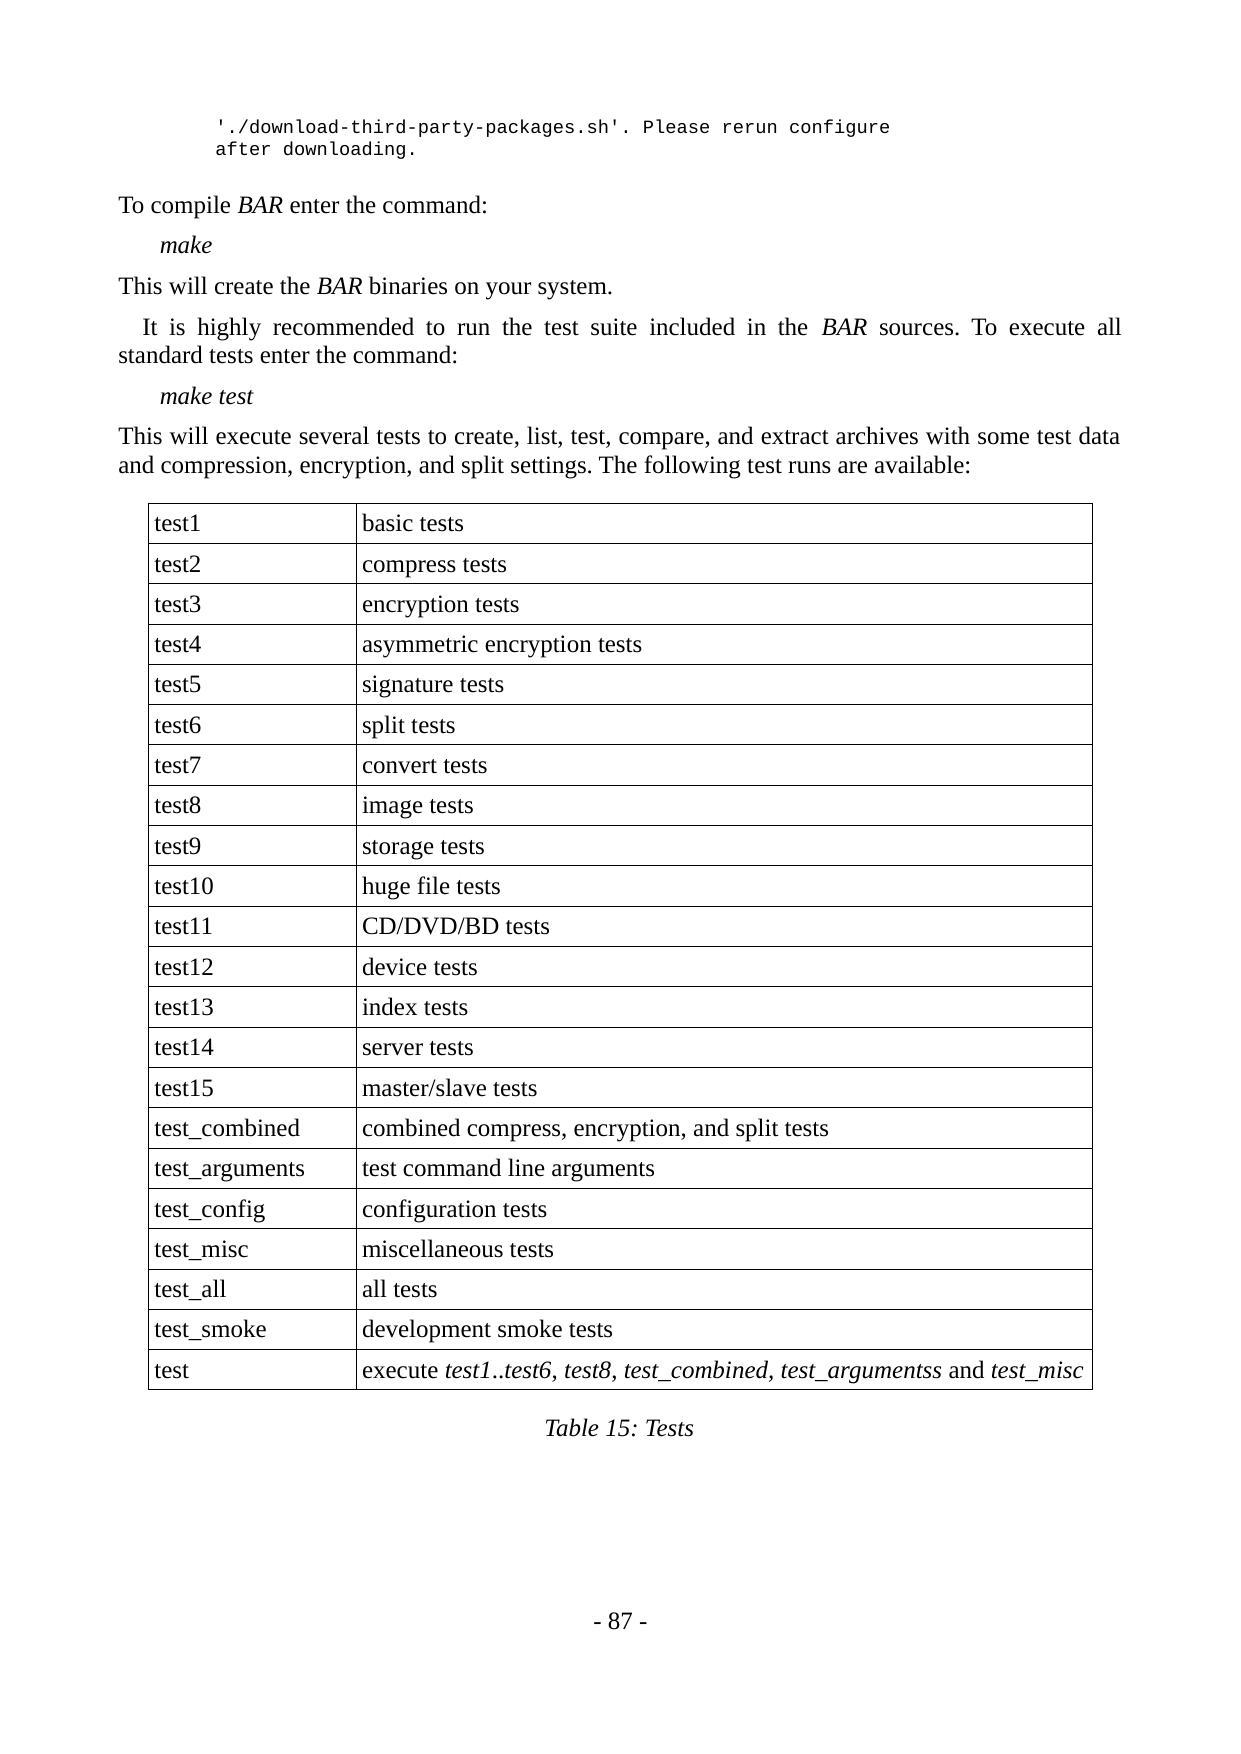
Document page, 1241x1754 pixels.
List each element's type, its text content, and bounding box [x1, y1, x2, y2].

table_cell asymmetric encryption tests [357, 625, 1092, 664]
table_cell test5 [149, 665, 356, 704]
table_cell device tests [357, 947, 1092, 986]
table_cell execute test1..test6, test8, test_combined, test_argumentss and test_misc [357, 1350, 1092, 1389]
table_cell split tests [357, 705, 1092, 744]
table_cell server tests [357, 1028, 1092, 1067]
table_cell combined compress, encryption, and split tests [357, 1108, 1092, 1147]
table_cell test3 [149, 584, 356, 623]
table_cell test_combined [149, 1108, 356, 1147]
table_cell all tests [357, 1270, 1092, 1309]
text Table 15: Tests [118, 1413, 1122, 1442]
table_cell huge file tests [357, 866, 1092, 906]
table_cell test13 [149, 987, 356, 1027]
table_cell test8 [149, 786, 356, 825]
table_cell test9 [149, 826, 356, 865]
table_cell image tests [357, 786, 1092, 825]
table_cell compress tests [357, 544, 1092, 583]
table_cell test_all [149, 1270, 356, 1309]
text './download-third-party-packages.sh'. Please rerun configure [148, 118, 1122, 139]
text It is highly recommended to run the test suite included in the BAR sources. To execute all standard tests enter the command: [118, 312, 1122, 369]
table_cell test10 [149, 866, 356, 906]
table_cell development smoke tests [357, 1310, 1092, 1349]
table_cell master/slave tests [357, 1068, 1092, 1107]
table_cell miscellaneous tests [357, 1229, 1092, 1268]
table_cell encryption tests [357, 584, 1092, 623]
table_cell convert tests [357, 745, 1092, 785]
table_cell test15 [149, 1068, 356, 1107]
table_cell test [149, 1350, 356, 1389]
table_cell test_config [149, 1189, 356, 1228]
table_cell CD/DVD/BD tests [357, 907, 1092, 946]
text This will create the BAR binaries on your system. [118, 271, 1122, 300]
table_cell test command line arguments [357, 1149, 1092, 1188]
table_header basic tests [357, 504, 1092, 543]
table_cell test12 [149, 947, 356, 986]
text after downloading. [148, 139, 1122, 161]
table_cell test11 [149, 907, 356, 946]
text This will execute several tests to create, list, test, compare, and extract archives with some test data and compression, encryption, and split settings. The following test runs are available: [118, 421, 1122, 479]
text make [159, 231, 1122, 259]
table_cell test2 [149, 544, 356, 583]
table_cell test_smoke [149, 1310, 356, 1349]
table_cell test_misc [149, 1229, 356, 1268]
table_cell test4 [149, 625, 356, 664]
text To compile BAR enter the command: [118, 190, 1122, 219]
table_header test1 [149, 504, 356, 543]
table_cell test6 [149, 705, 356, 744]
table_cell storage tests [357, 826, 1092, 865]
table_cell test14 [149, 1028, 356, 1067]
table_cell index tests [357, 987, 1092, 1027]
table_cell signature tests [357, 665, 1092, 704]
table_cell test7 [149, 745, 356, 785]
table_cell test_arguments [149, 1149, 356, 1188]
table_cell configuration tests [357, 1189, 1092, 1228]
text make test [159, 381, 1122, 410]
